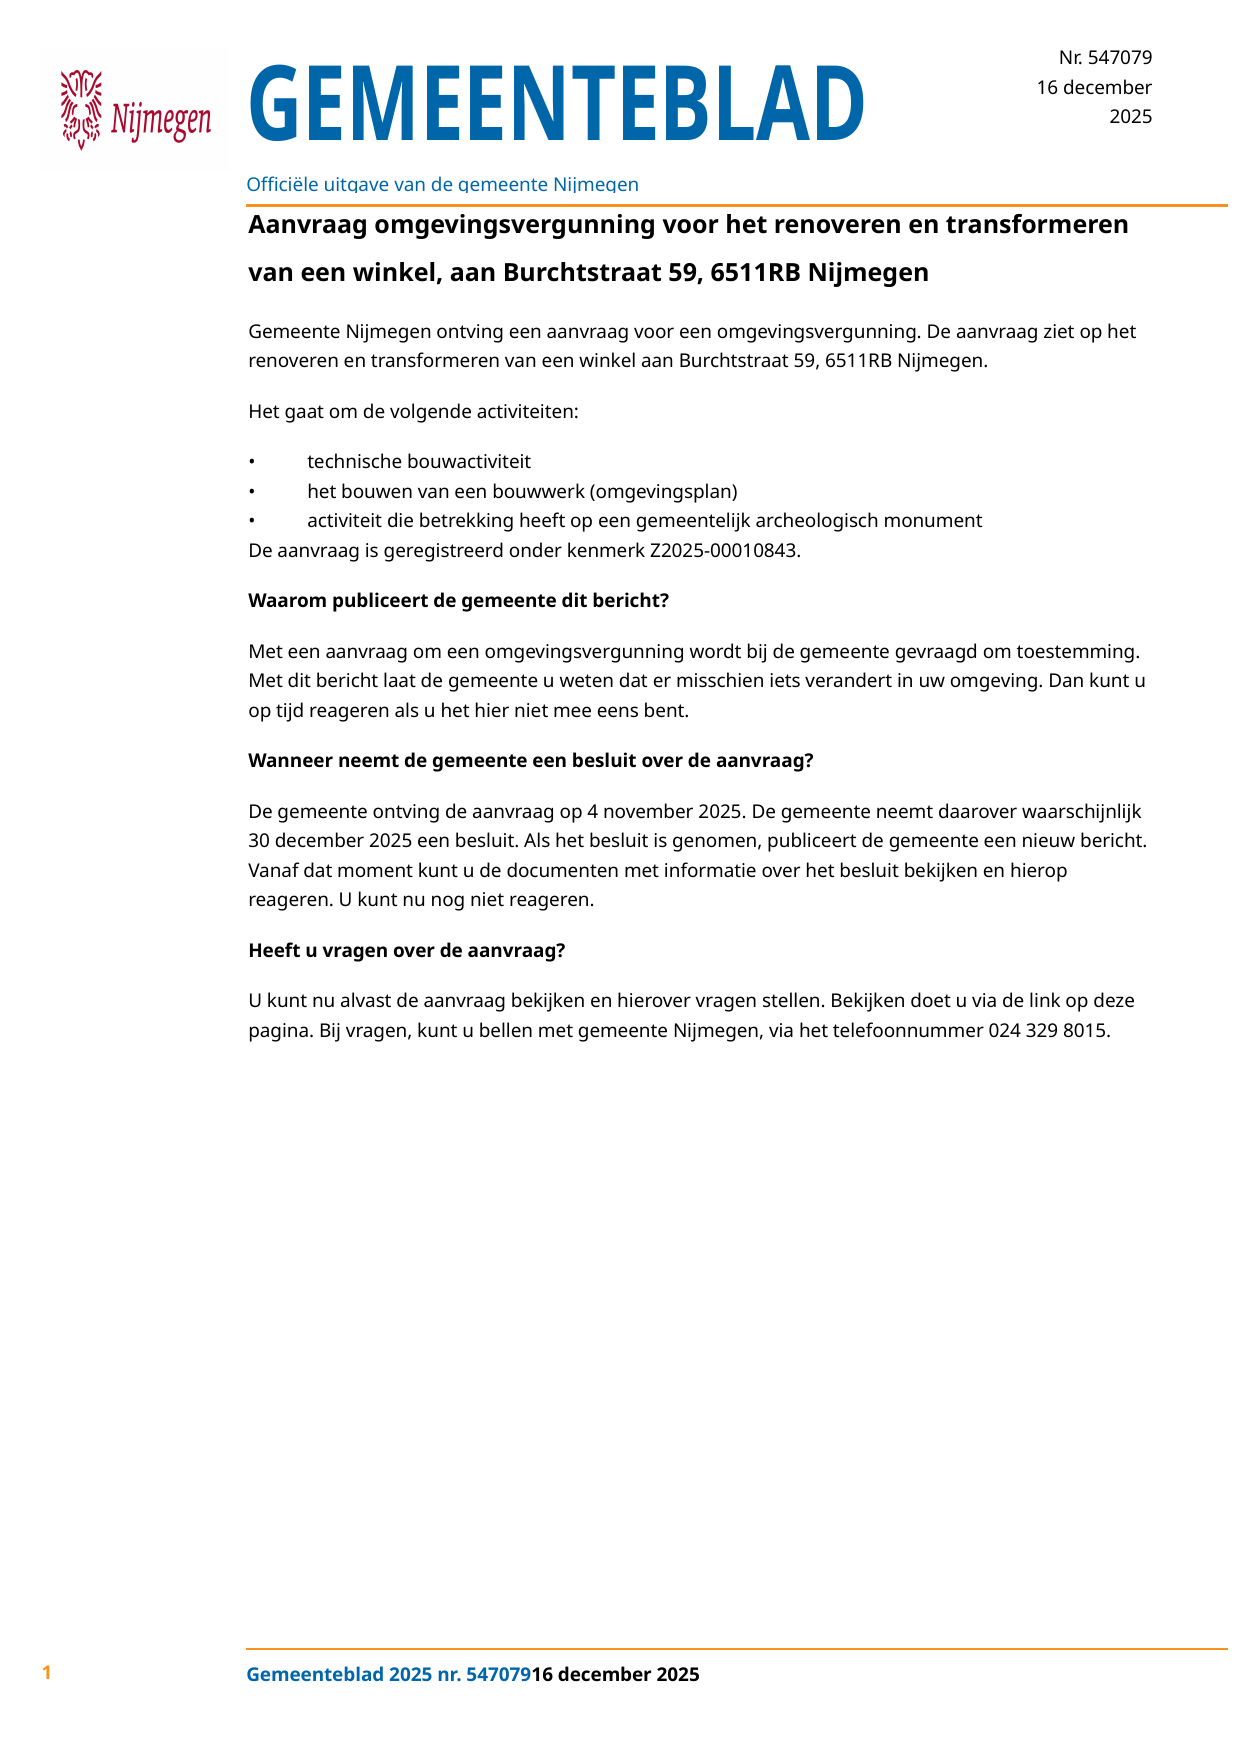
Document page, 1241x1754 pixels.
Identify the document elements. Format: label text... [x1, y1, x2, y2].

text Gemeente Nijmegen ontving een aanvraag voor een omgevingsvergunning. De aanvraag ziet op het renoveren en transformeren van een winkel aan Burchtstraat 59, 6511RB Nijmegen. [248, 318, 1152, 373]
picture [41, 47, 231, 172]
text Waarom publiceert de gemeente dit bericht? [248, 587, 1152, 613]
text Heeft u vragen over de aanvraag? [248, 937, 1152, 963]
text De aanvraag is geregistreerd onder kenmerk Z2025-00010843. [248, 537, 1152, 563]
text De gemeente ontving de aanvraag op 4 november 2025. De gemeente neemt daarover waarschijnlijk 30 december 2025 een besluit. Als het besluit is genomen, publiceert de gemeente een nieuw bericht. Vanaf dat moment kunt u de documenten met informatie over het besluit bekijken en hierop reageren. U kunt nu nog niet reageren. [248, 798, 1152, 912]
list het bouwen van een bouwwerk (omgevingsplan) [248, 478, 1152, 504]
text Wanneer neemt de gemeente een besluit over de aanvraag? [248, 747, 1152, 773]
text Met een aanvraag om een omgevingsvergunning wordt bij de gemeente gevraagd om toestemming. Met dit bericht laat de gemeente u weten dat er misschien iets verandert in uw omgeving. Dan kunt u op tijd reageren als u het hier niet mee eens bent. [248, 638, 1152, 723]
text Het gaat om de volgende activiteiten: [248, 398, 1152, 424]
list activiteit die betrekking heeft op een gemeentelijk archeologisch monument [248, 507, 1152, 533]
list technische bouwactiviteit [248, 448, 1152, 474]
text U kunt nu alvast de aanvraag bekijken en hierover vragen stellen. Bekijken doet u via de link op deze pagina. Bij vragen, kunt u bellen met gemeente Nijmegen, via het telefoonnummer 024 329 8015. [248, 987, 1152, 1043]
text Aanvraag omgevingsvergunning voor het renoveren en transformeren van een winkel, aan Burchtstraat 59, 6511RB Nijmegen [248, 207, 1152, 288]
